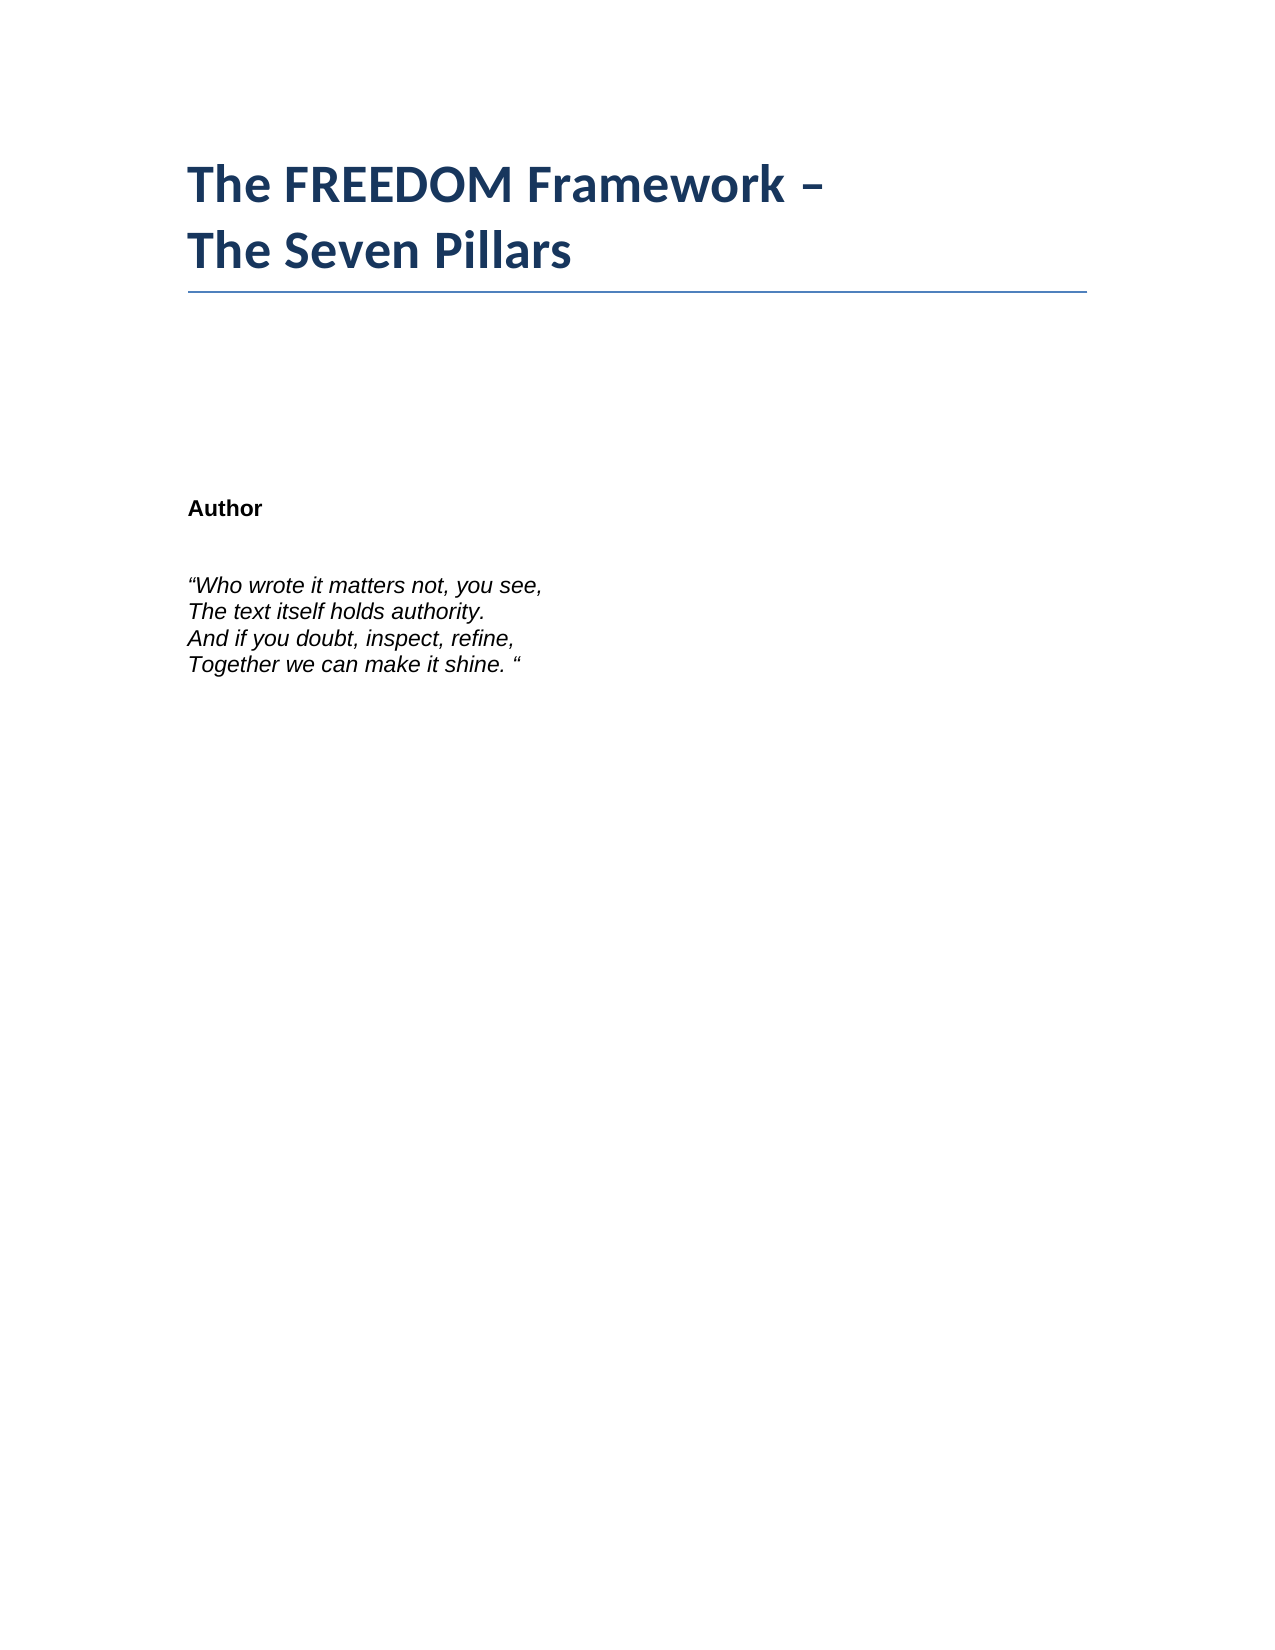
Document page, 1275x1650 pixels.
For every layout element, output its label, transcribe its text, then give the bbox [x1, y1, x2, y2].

title The Seven Pillars [187, 216, 1087, 293]
title The FREEDOM Framework – [187, 150, 1087, 216]
text Author [187, 495, 1087, 522]
text “Who wrote it matters not, you see, The text itself holds authority. And if you doubt, inspect, refine, Together we can make it shine. “ [187, 572, 1087, 677]
